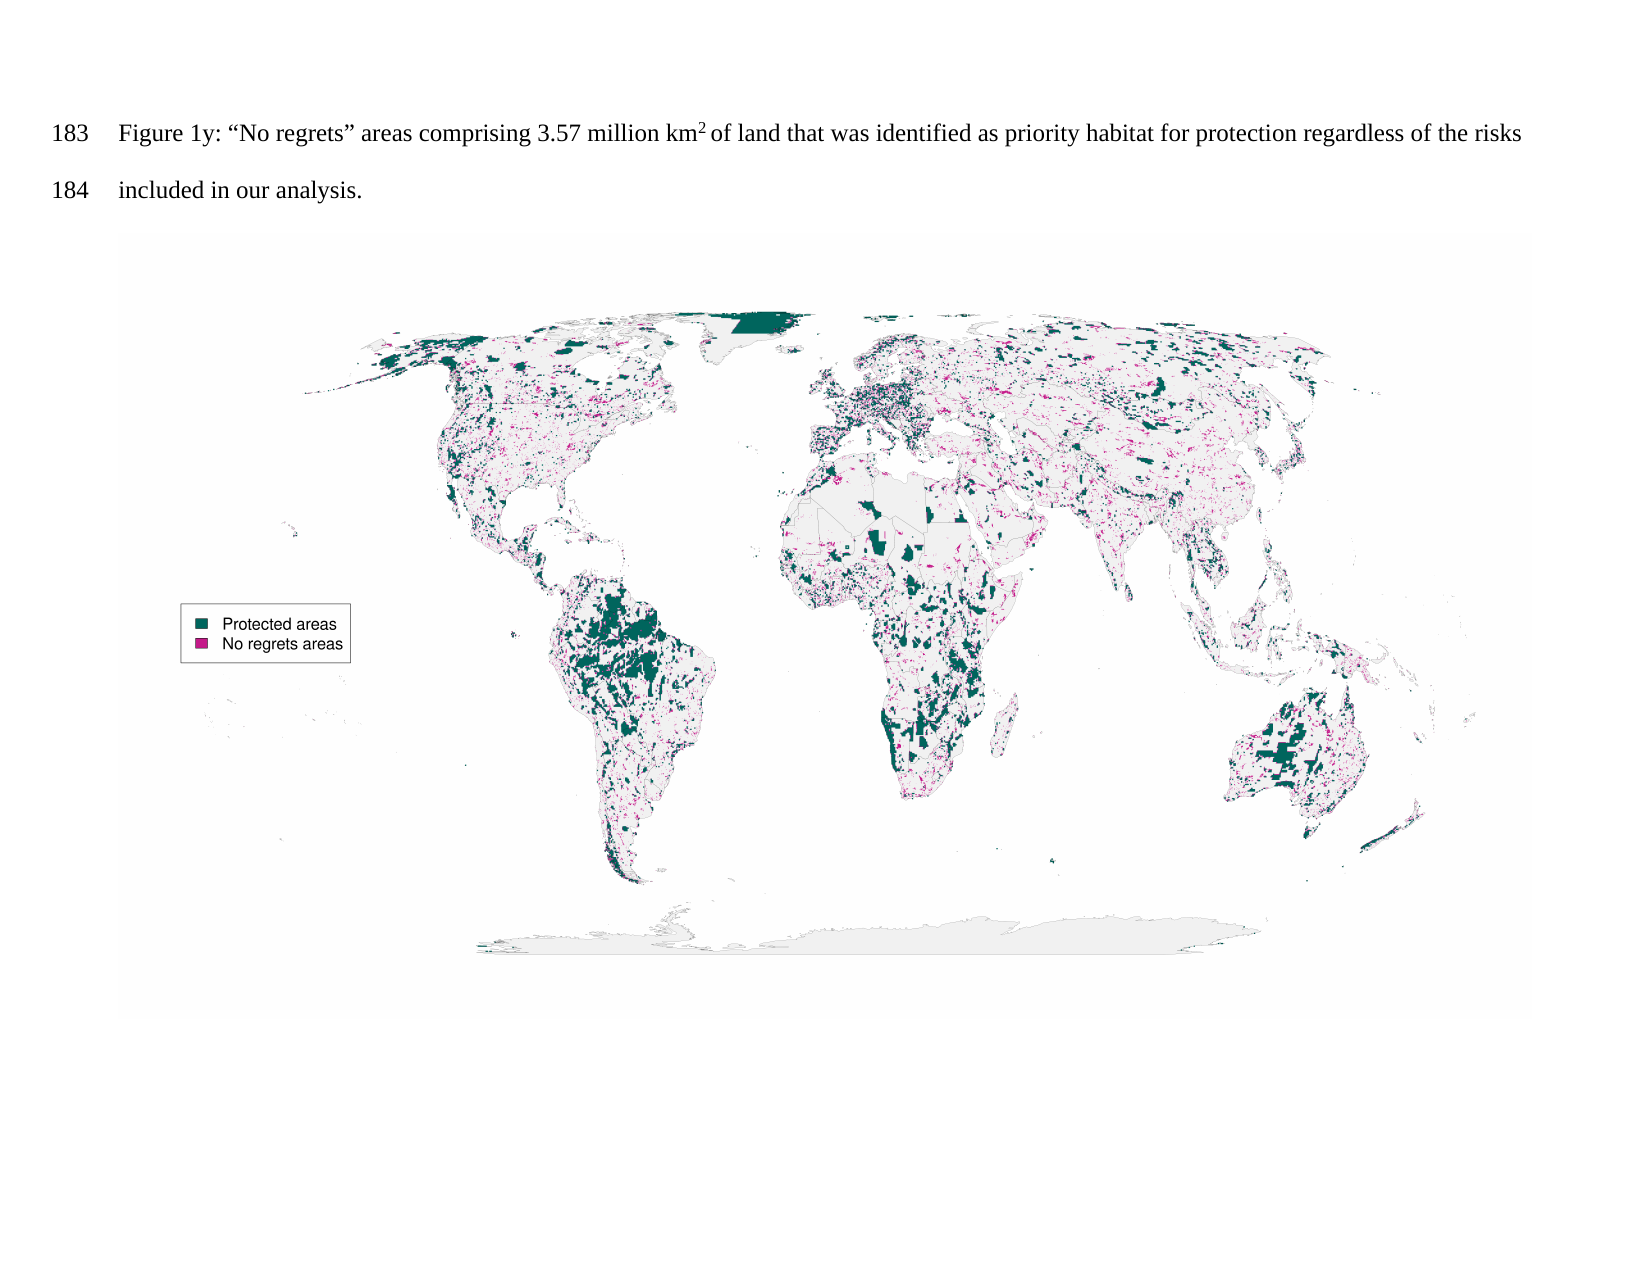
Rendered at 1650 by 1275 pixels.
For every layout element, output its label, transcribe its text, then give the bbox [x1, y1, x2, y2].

text Figure 1y: “No regrets” areas comprising 3.57 million km2 of land that was identified as priority habitat for protection regardless of the risks included in our analysis. [118, 118, 1532, 204]
